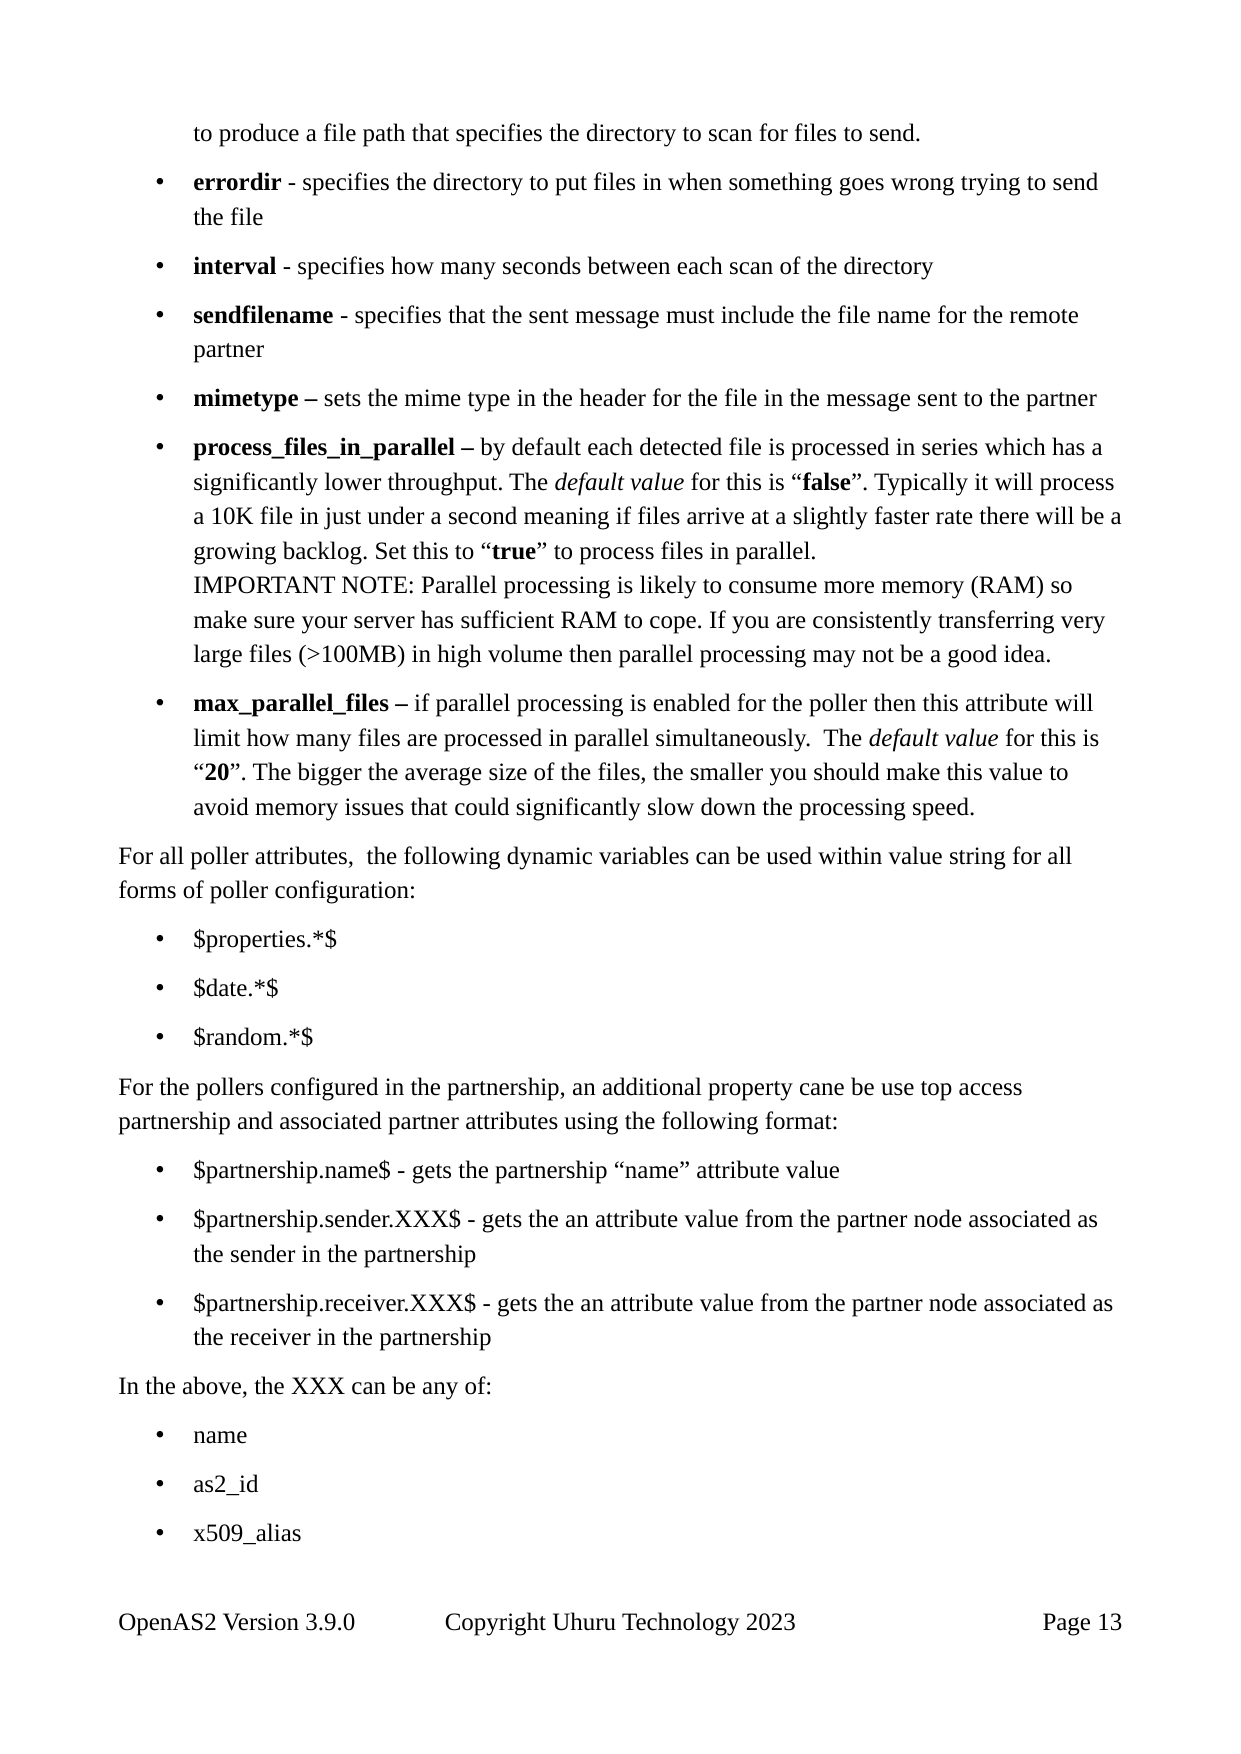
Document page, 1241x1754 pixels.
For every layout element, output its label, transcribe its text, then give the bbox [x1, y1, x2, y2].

list mimetype – sets the mime type in the header for the file in the message sent to the partner [156, 383, 1122, 412]
list name [156, 1420, 1122, 1449]
list $partnership.receiver.XXX$ - gets the an attribute value from the partner node associated as the receiver in the partnership [156, 1288, 1122, 1351]
text For the pollers configured in the partnership, an additional property cane be use top access partnership and associated partner attributes using the following format: [118, 1072, 1122, 1135]
list $date.*$ [156, 973, 1122, 1002]
list as2_id [156, 1469, 1122, 1498]
list process_files_in_parallel – by default each detected file is processed in series which has a significantly lower throughput. The default value for this is “false”. Typically it will process a 10K file in just under a second meaning if files arrive at a slightly faster rate there will be a growing backlog. Set this to “true” to process files in parallel. IMPORTANT NOTE: Parallel processing is likely to consume more memory (RAM) so make sure your server has sufficient RAM to cope. If you are consistently transferring very large files (>100MB) in high volume then parallel processing may not be a good idea. [156, 432, 1122, 668]
list max_parallel_files – if parallel processing is enabled for the poller then this attribute will limit how many files are processed in parallel simultaneously. The default value for this is “20”. The bigger the average size of the files, the smaller you should make this value to avoid memory issues that could significantly slow down the processing speed. [156, 688, 1122, 821]
list sendfilename - specifies that the sent message must include the file name for the remote partner [156, 300, 1122, 363]
list $random.*$ [156, 1022, 1122, 1051]
text For all poller attributes, the following dynamic variables can be used within value string for all forms of poller configuration: [118, 841, 1122, 904]
list $partnership.sender.XXX$ - gets the an attribute value from the partner node associated as the sender in the partnership [156, 1204, 1122, 1267]
list errordir - specifies the directory to put files in when something goes wrong trying to send the file [156, 167, 1122, 230]
list interval - specifies how many seconds between each scan of the directory [156, 251, 1122, 279]
list $partnership.name$ - gets the partnership “name” attribute value [156, 1155, 1122, 1184]
list to produce a file path that specifies the directory to scan for files to send. [156, 118, 1122, 147]
text In the above, the XXX can be any of: [118, 1371, 1122, 1400]
list x509_alias [156, 1518, 1122, 1547]
list $properties.*$ [156, 924, 1122, 953]
